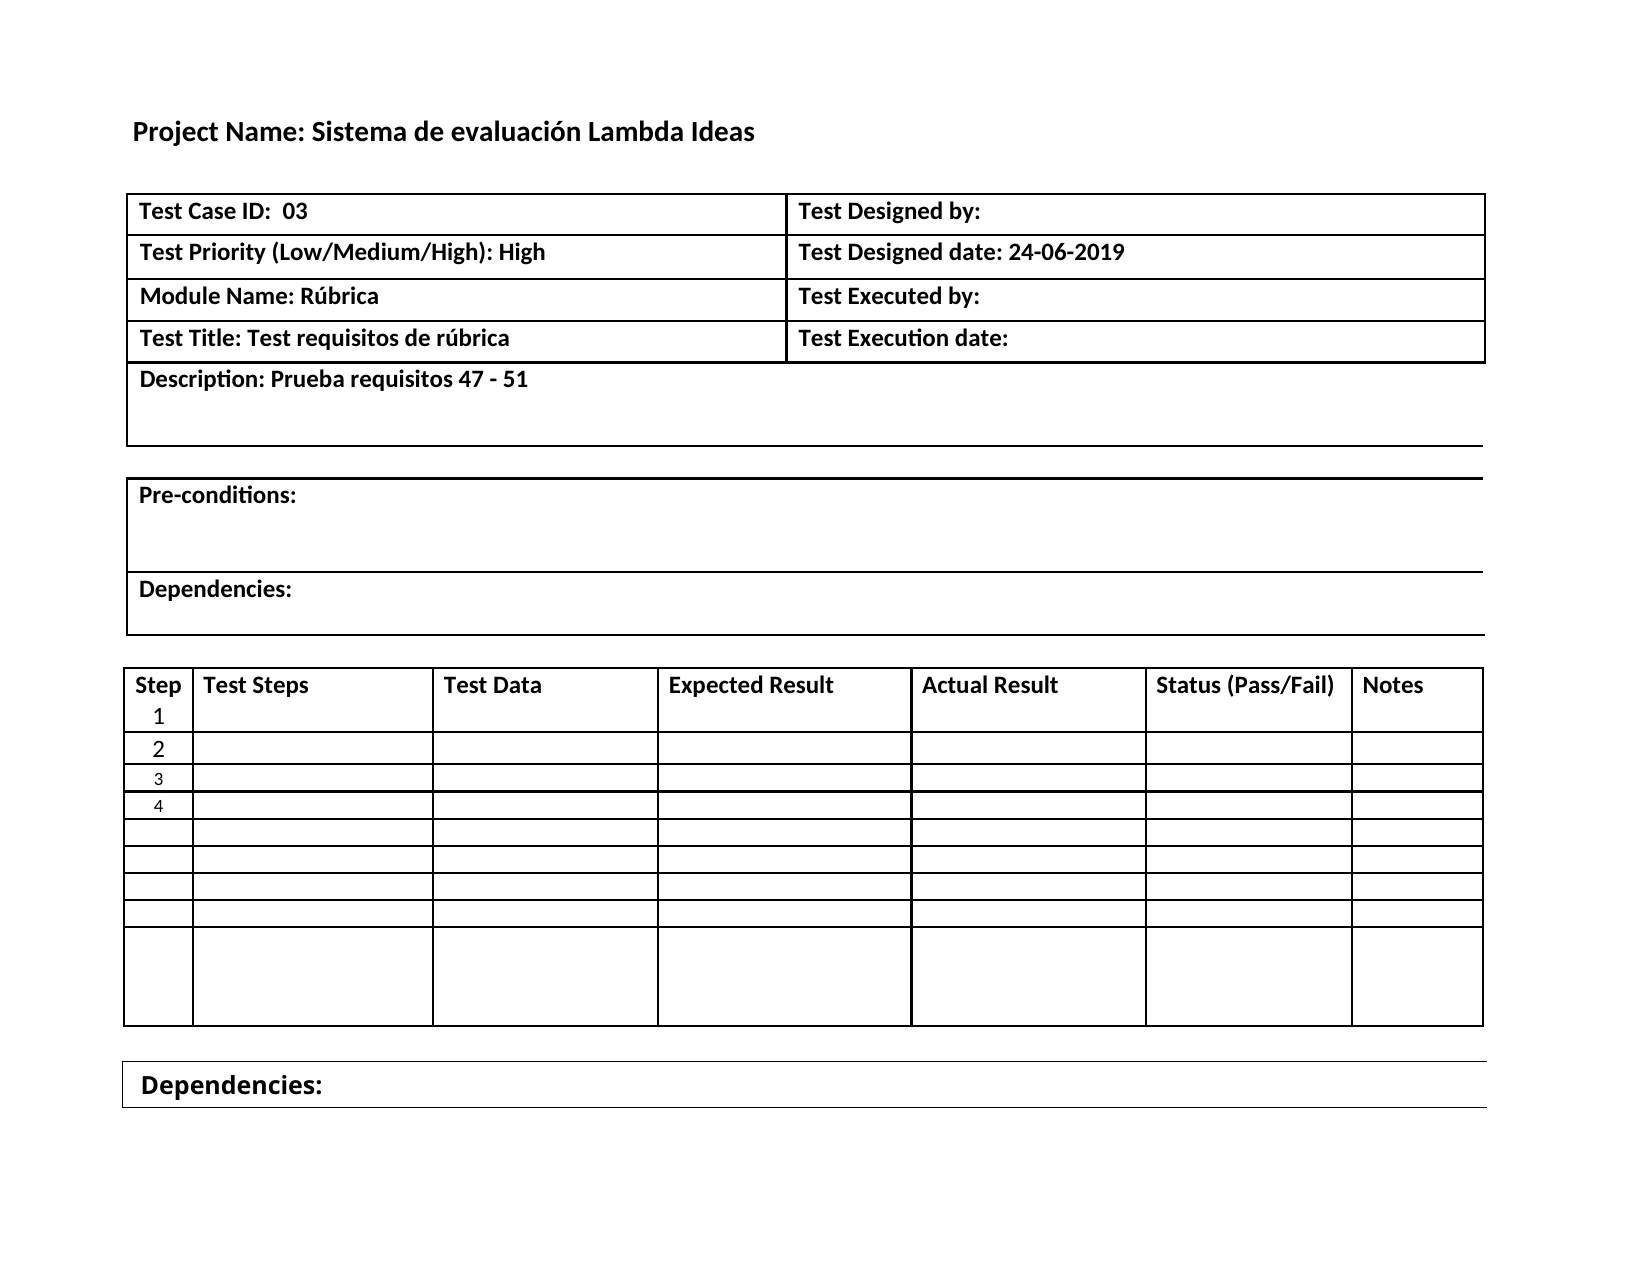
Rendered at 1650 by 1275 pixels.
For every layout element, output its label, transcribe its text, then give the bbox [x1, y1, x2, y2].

table_cell [659, 874, 910, 899]
table_cell [913, 765, 1145, 790]
table_cell [659, 700, 910, 731]
table_cell [1147, 793, 1351, 817]
table_cell Description: Prueba requisitos 47 - 51 [128, 364, 1485, 445]
table_header Actual Result [913, 669, 1145, 700]
table_cell [913, 928, 1145, 1025]
table_cell Pre-conditions: [128, 478, 1485, 571]
table_cell Test Executed by: [788, 280, 1484, 320]
table_cell [194, 765, 432, 790]
table_header Step [125, 669, 192, 700]
table_cell [659, 733, 910, 763]
table_cell Module Name: Rúbrica [128, 280, 785, 320]
table_cell [913, 847, 1145, 872]
table_cell [434, 793, 657, 817]
table_header Test Steps [194, 669, 432, 700]
table_cell [127, 447, 786, 477]
table_cell Test Case ID: 03 [128, 195, 785, 234]
table_cell 3 [125, 765, 192, 790]
table_cell [913, 700, 1145, 731]
table_cell [194, 700, 432, 731]
table_cell [913, 733, 1145, 763]
table_cell Dependencies: [128, 571, 1485, 634]
table_cell [1353, 793, 1482, 817]
table_header Status (Pass/Fail) [1147, 669, 1351, 700]
table_cell [913, 820, 1145, 844]
table_cell [434, 928, 657, 1025]
table_cell [913, 793, 1145, 817]
table_cell Test Designed by: [788, 195, 1484, 234]
table_cell [125, 901, 192, 926]
table_header Test Data [434, 669, 657, 700]
table_cell Test Execution date: [788, 322, 1484, 361]
table_cell [434, 765, 657, 790]
table_cell [194, 874, 432, 899]
table_cell [659, 820, 910, 844]
table_cell Test Title: Test requisitos de rúbrica [128, 322, 785, 361]
table_cell [434, 847, 657, 872]
table_cell [1353, 928, 1482, 1025]
table_cell [1147, 733, 1351, 763]
table_cell [434, 874, 657, 899]
table_cell [659, 901, 910, 926]
table_cell [194, 820, 432, 844]
table_cell [1147, 901, 1351, 926]
table_cell [1147, 874, 1351, 899]
table_cell [1353, 901, 1482, 926]
table_cell [659, 765, 910, 790]
table_cell [194, 793, 432, 817]
table_cell [434, 901, 657, 926]
table_cell [659, 928, 910, 1025]
table_cell [1147, 765, 1351, 790]
table_cell [1353, 847, 1482, 872]
table_header Dependencies: [123, 1062, 1487, 1107]
table_cell [194, 901, 432, 926]
table_cell [786, 445, 1485, 477]
table_cell [913, 901, 1145, 926]
table_cell [125, 847, 192, 872]
table_cell 2 [125, 733, 192, 763]
table_cell [434, 733, 657, 763]
table_cell [434, 700, 657, 731]
table_cell [1147, 820, 1351, 844]
table_cell 4 [125, 793, 192, 817]
table_cell 1 [125, 700, 192, 731]
table_cell [127, 149, 1485, 193]
table_cell [194, 847, 432, 872]
table_cell [125, 928, 192, 1025]
table_cell [1353, 700, 1482, 731]
table_cell [1147, 700, 1351, 731]
table_cell [434, 820, 657, 844]
table_cell [1353, 765, 1482, 790]
table_cell [1353, 733, 1482, 763]
table_cell Test Designed date: 24-06-2019 [788, 236, 1484, 278]
table_cell [125, 820, 192, 844]
table_cell [194, 733, 432, 763]
table_cell [659, 793, 910, 817]
table_header Notes [1353, 669, 1482, 700]
table_cell [1147, 847, 1351, 872]
table_cell [913, 874, 1145, 899]
table_cell [1147, 928, 1351, 1025]
table_cell [659, 847, 910, 872]
table_header Expected Result [659, 669, 910, 700]
table_header Project Name: Sistema de evaluación Lambda Ideas [127, 103, 1485, 149]
table_cell [1353, 820, 1482, 844]
table_cell Test Priority (Low/Medium/High): High [128, 236, 785, 278]
table_cell [1353, 874, 1482, 899]
table_cell [194, 928, 432, 1025]
table_cell [125, 874, 192, 899]
